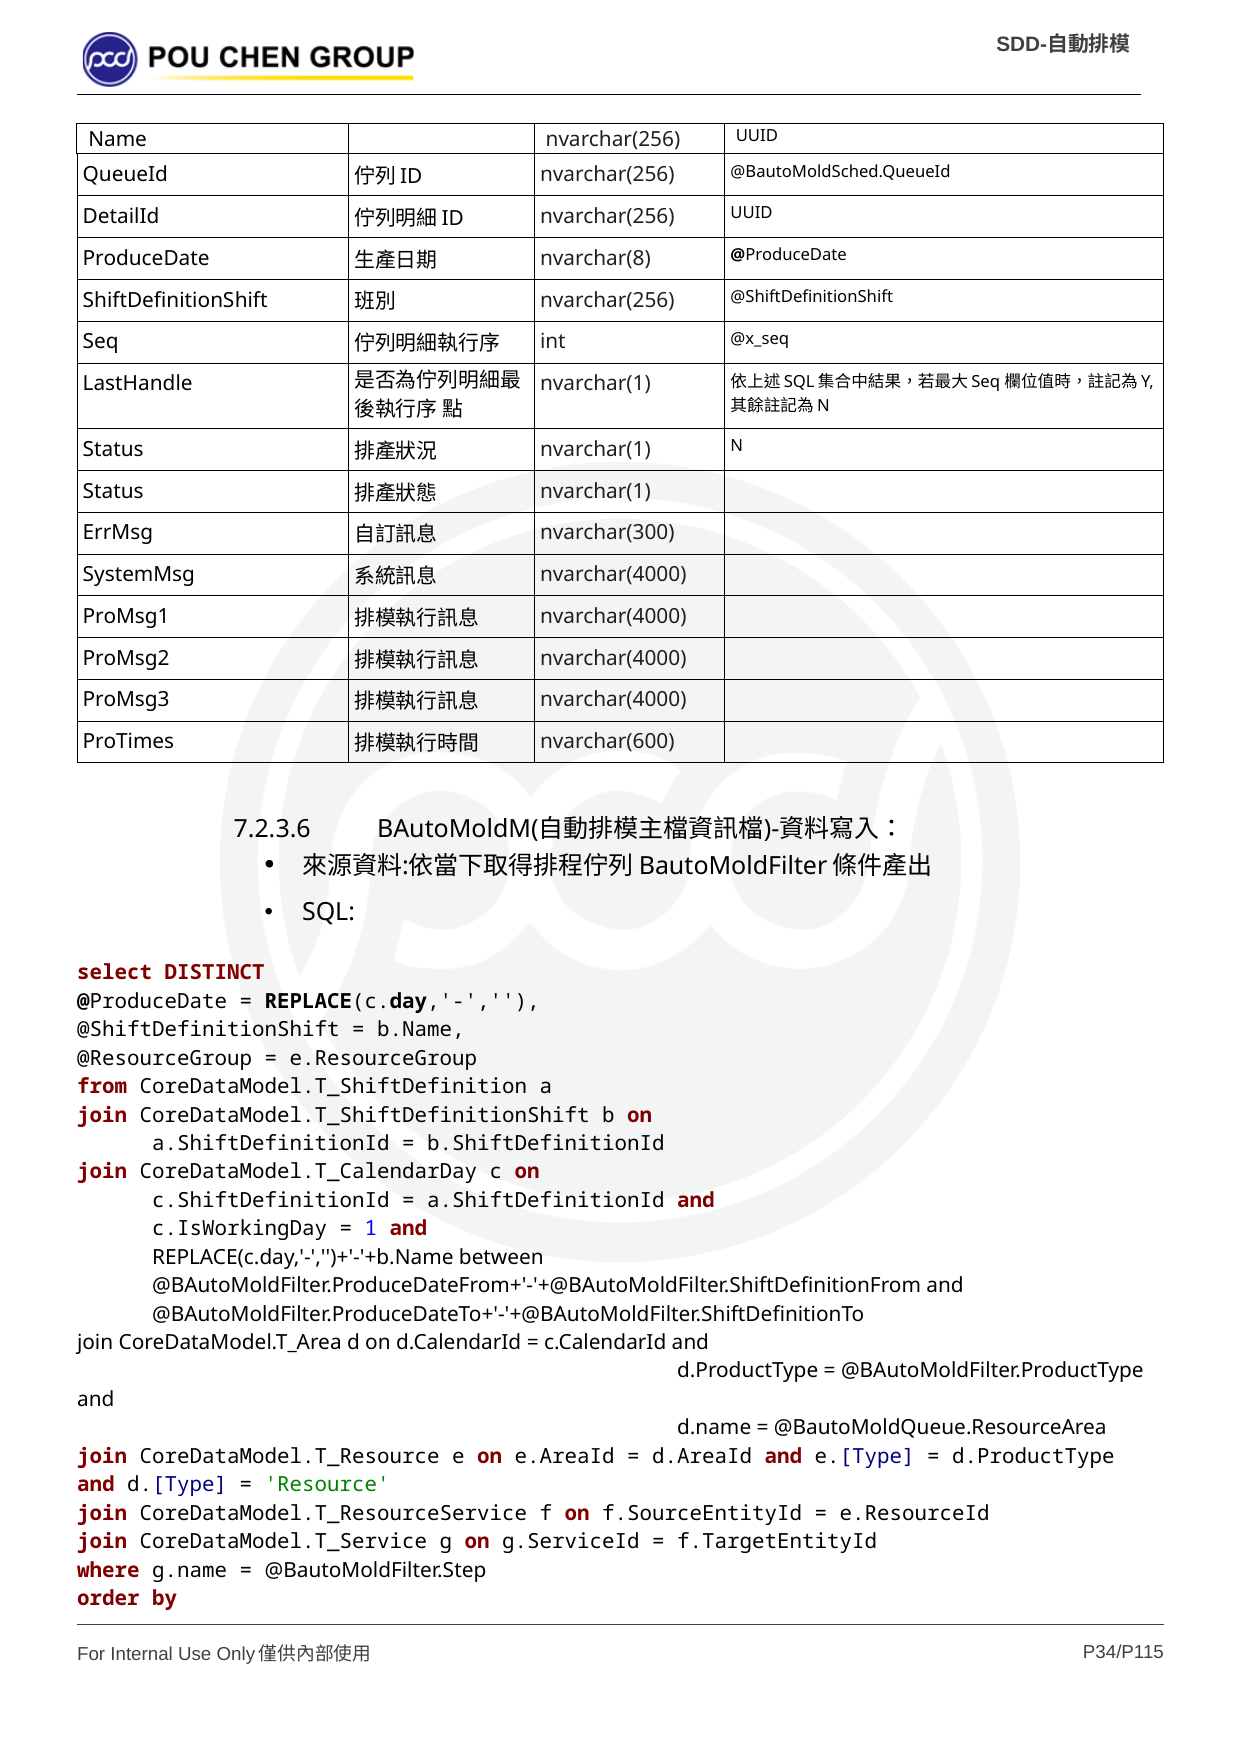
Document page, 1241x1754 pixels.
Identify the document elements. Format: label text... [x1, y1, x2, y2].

picture [220, 596, 348, 637]
picture [220, 555, 348, 595]
picture [220, 462, 348, 470]
table_cell QueueId [78, 154, 348, 195]
table_cell 生產日期 [349, 238, 534, 279]
table_cell @ShiftDefinitionShift [725, 280, 1163, 321]
text c.ShiftDefinitionId = a.ShiftDefinitionId and [77, 1185, 1163, 1213]
text @ProduceDate = REPLACE(c.day,'-',''), [77, 986, 1163, 1014]
text @ResourceGroup = e.ResourceGroup [77, 1043, 1163, 1071]
table_cell nvarchar(300) [535, 513, 724, 553]
table_cell nvarchar(600) [535, 722, 724, 762]
text @BAutoMoldFilter.ProduceDateTo+'-'+@BAutoMoldFilter.ShiftDefinitionTo [77, 1299, 1163, 1327]
table_cell [725, 596, 1163, 637]
list 來源資料:依當下取得排程佇列BautoMoldFilter條件產出 [264, 845, 1163, 881]
table_cell 佇列明細執行序 [349, 322, 534, 362]
table_cell [725, 471, 1163, 512]
text where g.name = @BautoMoldFilter.Step [77, 1555, 1163, 1583]
table_cell [725, 722, 1163, 762]
table_cell Status [78, 471, 348, 512]
table_cell 依上述SQL集合中結果，若最大Seq 欄位值時，註記為Y, 其餘註記為N [725, 364, 1163, 428]
table_cell SystemMsg [78, 555, 348, 595]
table_cell [725, 513, 1163, 553]
text join CoreDataModel.T_CalendarDay c on [77, 1157, 1163, 1185]
table_cell nvarchar(1) [535, 364, 724, 428]
table_cell DetailId [78, 196, 348, 237]
table_cell 是否為佇列明細最後執行序 點 [349, 364, 534, 428]
picture [725, 680, 1021, 721]
text select DISTINCT [77, 957, 1163, 986]
picture [220, 722, 348, 762]
table_cell nvarchar(4000) [535, 555, 724, 595]
table_cell 班別 [349, 280, 534, 321]
picture [349, 462, 534, 470]
table_cell LastHandle [78, 364, 348, 428]
table_cell 排產狀態 [349, 471, 534, 512]
text join CoreDataModel.T_Area d on d.CalendarId = c.CalendarId and [77, 1327, 1163, 1356]
table_cell [725, 680, 1163, 721]
picture [725, 462, 1021, 470]
picture [535, 722, 724, 762]
table_cell ErrMsg [78, 513, 348, 553]
text join CoreDataModel.T_ShiftDefinitionShift b on [77, 1100, 1163, 1128]
picture [725, 638, 1021, 679]
picture [220, 680, 348, 721]
picture [535, 596, 724, 637]
subtitle BAutoMoldM(自動排模主檔資訊檔)-資料寫入： [227, 809, 1163, 845]
text d.name = @BautoMoldQueue.ResourceArea [77, 1412, 1163, 1441]
text join CoreDataModel.T_Resource e on e.AreaId = d.AreaId and e.[Type] = d.ProductType and d.[Type] = 'Resource' [77, 1441, 1163, 1498]
picture [349, 596, 534, 637]
picture [349, 513, 534, 554]
text c.IsWorkingDay = 1 and [77, 1213, 1163, 1242]
picture [535, 638, 724, 679]
table_cell nvarchar(4000) [535, 596, 724, 637]
table_cell ProduceDate [78, 238, 348, 279]
table_cell 排模執行時間 [349, 722, 534, 762]
table_cell Seq [78, 322, 348, 362]
table_cell ProTimes [78, 722, 348, 762]
text join CoreDataModel.T_Service g on g.ServiceId = f.TargetEntityId [77, 1526, 1163, 1555]
table_cell [725, 555, 1163, 595]
table_cell @BautoMoldSched.QueueId [725, 154, 1163, 195]
table_cell nvarchar(8) [535, 238, 724, 279]
table_cell 排模執行訊息 [349, 638, 534, 679]
table_cell N [725, 429, 1163, 470]
table_cell nvarchar(256) [535, 124, 724, 152]
table_cell 排模執行訊息 [349, 680, 534, 721]
picture [535, 471, 724, 512]
table_cell Name [77, 124, 348, 152]
picture [349, 555, 534, 595]
text @ShiftDefinitionShift = b.Name, [77, 1014, 1163, 1043]
table_cell nvarchar(4000) [535, 680, 724, 721]
picture [220, 638, 348, 679]
table_cell UUID [725, 196, 1163, 237]
picture [220, 471, 348, 512]
table_cell nvarchar(256) [535, 154, 724, 195]
table_cell [349, 124, 534, 152]
table_cell [725, 638, 1163, 679]
text REPLACE(c.day,'-','')+'-'+b.Name between [77, 1242, 1163, 1270]
text @BAutoMoldFilter.ProduceDateFrom+'-'+@BAutoMoldFilter.ShiftDefinitionFrom and [77, 1270, 1163, 1299]
table_cell 系統訊息 [349, 555, 534, 595]
table_cell @ProduceDate [725, 238, 1163, 279]
picture [349, 471, 534, 512]
table_cell 排產狀況 [349, 429, 534, 470]
picture [725, 596, 1021, 637]
picture [535, 555, 724, 595]
text d.ProductType = @BAutoMoldFilter.ProductType and [77, 1356, 1163, 1412]
table_cell ProMsg1 [78, 596, 348, 637]
picture [725, 722, 1021, 762]
picture [535, 513, 724, 554]
table_cell nvarchar(1) [535, 471, 724, 512]
list SQL: [264, 894, 1163, 928]
text order by [77, 1583, 1163, 1612]
table_cell 佇列ID [349, 154, 534, 195]
picture [349, 638, 534, 679]
table_cell ShiftDefinitionShift [78, 280, 348, 321]
picture [725, 513, 1021, 554]
table_cell nvarchar(256) [535, 196, 724, 237]
picture [220, 513, 348, 554]
table_cell 自訂訊息 [349, 513, 534, 553]
picture [535, 680, 724, 721]
table_cell nvarchar(4000) [535, 638, 724, 679]
picture [535, 462, 724, 470]
picture [725, 471, 1021, 512]
table_cell 佇列明細ID [349, 196, 534, 237]
table_cell 排模執行訊息 [349, 596, 534, 637]
text from CoreDataModel.T_ShiftDefinition a [77, 1071, 1163, 1100]
text join CoreDataModel.T_ResourceService f on f.SourceEntityId = e.ResourceId [77, 1498, 1163, 1526]
text a.ShiftDefinitionId = b.ShiftDefinitionId [77, 1128, 1163, 1157]
table_cell ProMsg2 [78, 638, 348, 679]
table_cell Status [78, 429, 348, 470]
table_cell UUID [725, 124, 1163, 152]
table_cell @x_seq [725, 322, 1163, 362]
picture [349, 722, 534, 762]
table_cell nvarchar(1) [535, 429, 724, 470]
picture [725, 555, 1021, 595]
table_cell ProMsg3 [78, 680, 348, 721]
table_cell int [535, 322, 724, 362]
picture [220, 763, 1021, 957]
picture [349, 680, 534, 721]
table_cell nvarchar(256) [535, 280, 724, 321]
picture [82, 32, 414, 87]
